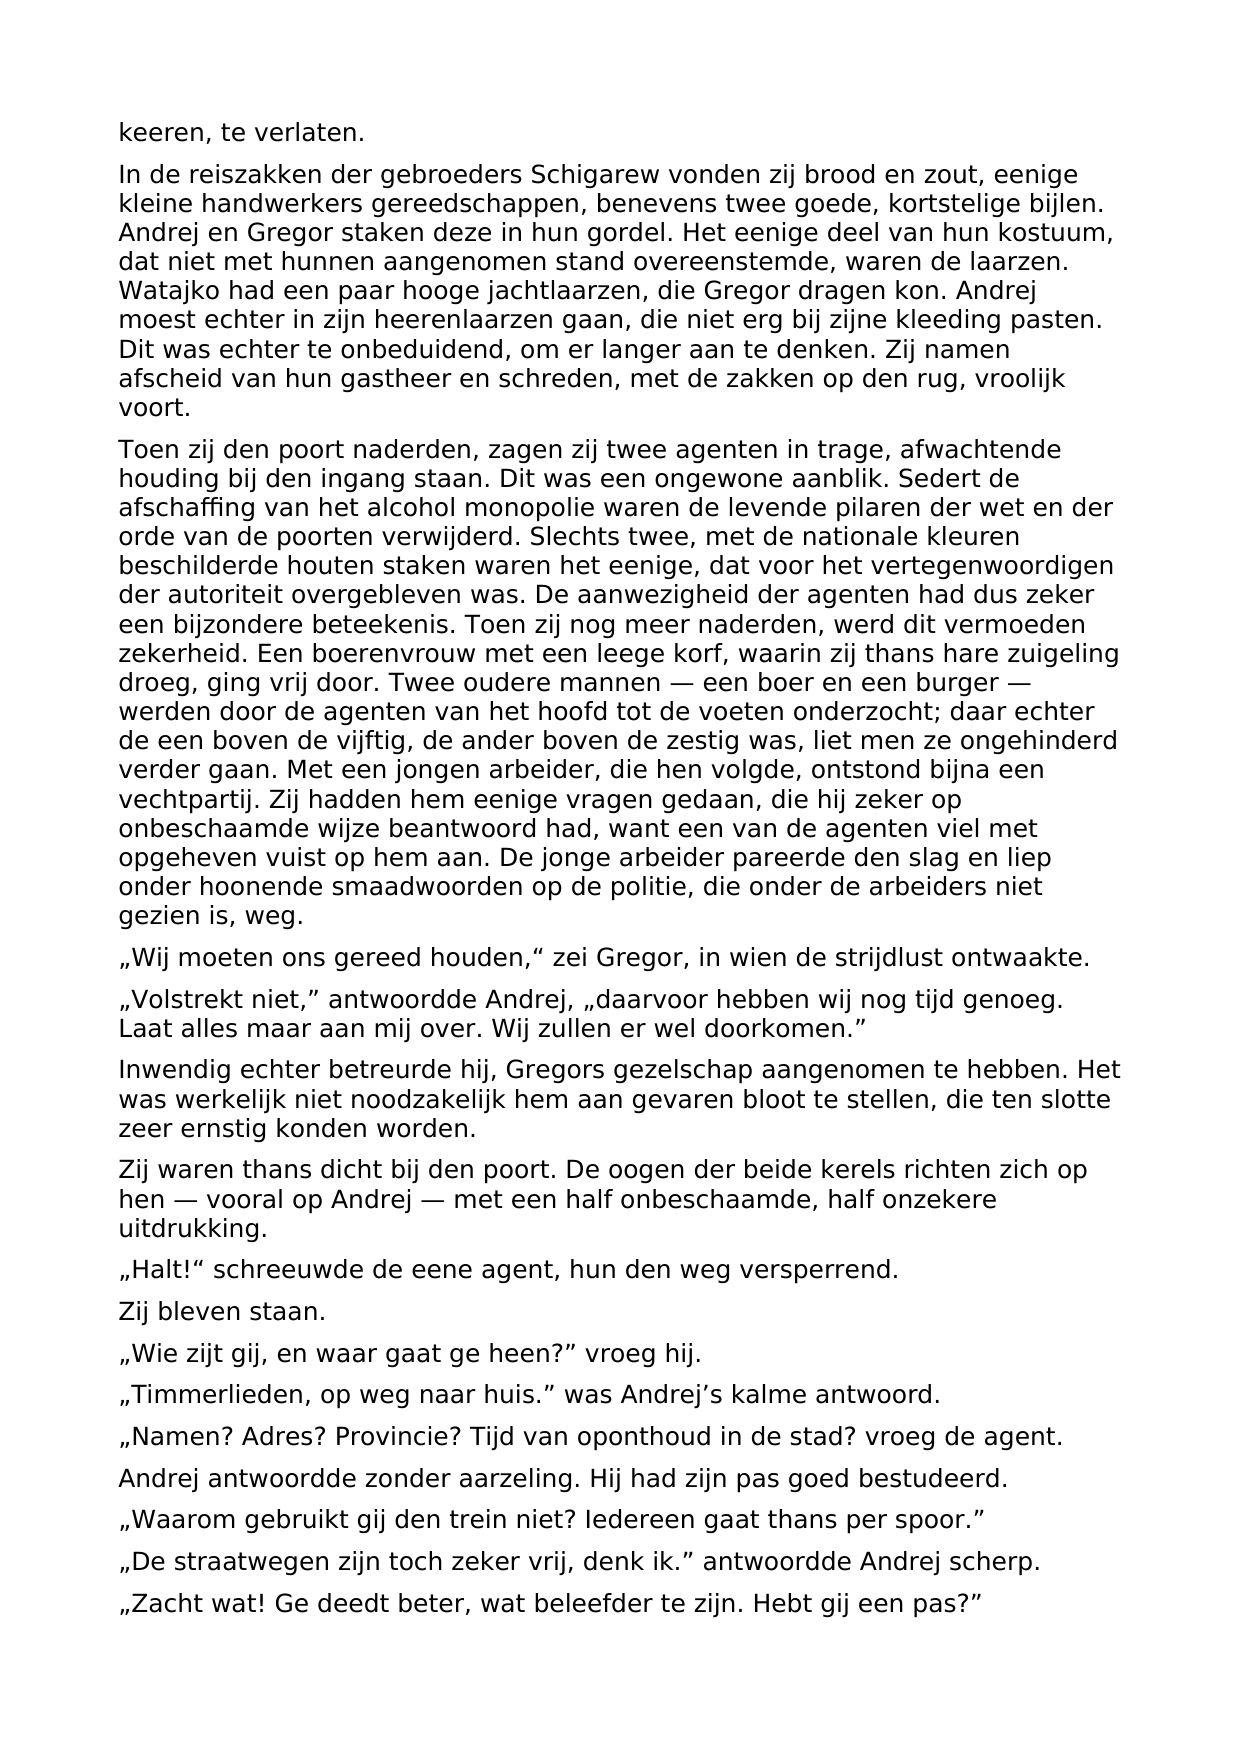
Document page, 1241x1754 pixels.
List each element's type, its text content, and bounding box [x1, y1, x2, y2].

text „Halt!“ schreeuwde de eene agent, hun den weg versperrend. [118, 1256, 1122, 1285]
text „Timmerlieden, op weg naar huis.” was Andrej’s kalme antwoord. [118, 1381, 1122, 1410]
text „Zacht wat! Ge deedt beter, wat beleefder te zijn. Hebt gij een pas?” [118, 1589, 1122, 1618]
text „De straatwegen zijn toch zeker vrij, denk ik.” antwoordde Andrej scherp. [118, 1547, 1122, 1576]
text Zij waren thans dicht bij den poort. De oogen der beide kerels richten zich op hen — vooral op Andrej — met een half onbeschaamde, half onzekere uitdrukking. [118, 1156, 1122, 1243]
text „Wie zijt gij, en waar gaat ge heen?” vroeg hij. [118, 1339, 1122, 1368]
text „Wij moeten ons gereed houden,“ zei Gregor, in wien de strijdlust ontwaakte. [118, 943, 1122, 972]
text „Volstrekt niet,” antwoordde Andrej, „daarvoor hebben wij nog tijd genoeg. Laat alles maar aan mij over. Wij zullen er wel doorkomen.” [118, 985, 1122, 1043]
text Andrej antwoordde zonder aarzeling. Hij had zijn pas goed bestudeerd. [118, 1464, 1122, 1493]
text Inwendig echter betreurde hij, Gregors gezelschap aangenomen te hebben. Het was werkelijk niet noodzakelijk hem aan gevaren bloot te stellen, die ten slotte zeer ernstig konden worden. [118, 1056, 1122, 1143]
text Zij bleven staan. [118, 1297, 1122, 1326]
text Toen zij den poort naderden, zagen zij twee agenten in trage, afwachtende houding bij den ingang staan. Dit was een ongewone aanblik. Sedert de afschaffing van het alcohol monopolie waren de levende pilaren der wet en der orde van de poorten verwijderd. Slechts twee, met de nationale kleuren beschilderde houten staken waren het eenige, dat voor het vertegenwoordigen der autoriteit overgebleven was. De aanwezigheid der agenten had dus zeker een bijzondere beteekenis. Toen zij nog meer naderden, werd dit vermoeden zekerheid. Een boerenvrouw met een leege korf, waarin zij thans hare zuigeling droeg, ging vrij door. Twee oudere mannen — een boer en een burger — werden door de agenten van het hoofd tot de voeten onderzocht; daar echter de een boven de vijftig, de ander boven de zestig was, liet men ze ongehinderd verder gaan. Met een jongen arbeider, die hen volgde, ontstond bijna een vechtpartij. Zij hadden hem eenige vragen gedaan, die hij zeker op onbeschaamde wijze beantwoord had, want een van de agenten viel met opgeheven vuist op hem aan. De jonge arbeider pareerde den slag en liep onder hoonende smaadwoorden op de politie, die onder de arbeiders niet gezien is, weg. [118, 435, 1122, 931]
text keeren, te verlaten. [118, 118, 1122, 147]
text „Namen? Adres? Provincie? Tijd van oponthoud in de stad? vroeg de agent. [118, 1422, 1122, 1451]
text In de reiszakken der gebroeders Schigarew vonden zij brood en zout, eenige kleine handwerkers gereedschappen, benevens twee goede, kortstelige bijlen. Andrej en Gregor staken deze in hun gordel. Het eenige deel van hun kostuum, dat niet met hunnen aangenomen stand overeenstemde, waren de laarzen. Watajko had een paar hooge jachtlaarzen, die Gregor dragen kon. Andrej moest echter in zijn heerenlaarzen gaan, die niet erg bij zijne kleeding pasten. Dit was echter te onbeduidend, om er langer aan te denken. Zij namen afscheid van hun gastheer en schreden, met de zakken op den rug, vroolijk voort. [118, 160, 1122, 422]
text „Waarom gebruikt gij den trein niet? Iedereen gaat thans per spoor.” [118, 1506, 1122, 1535]
